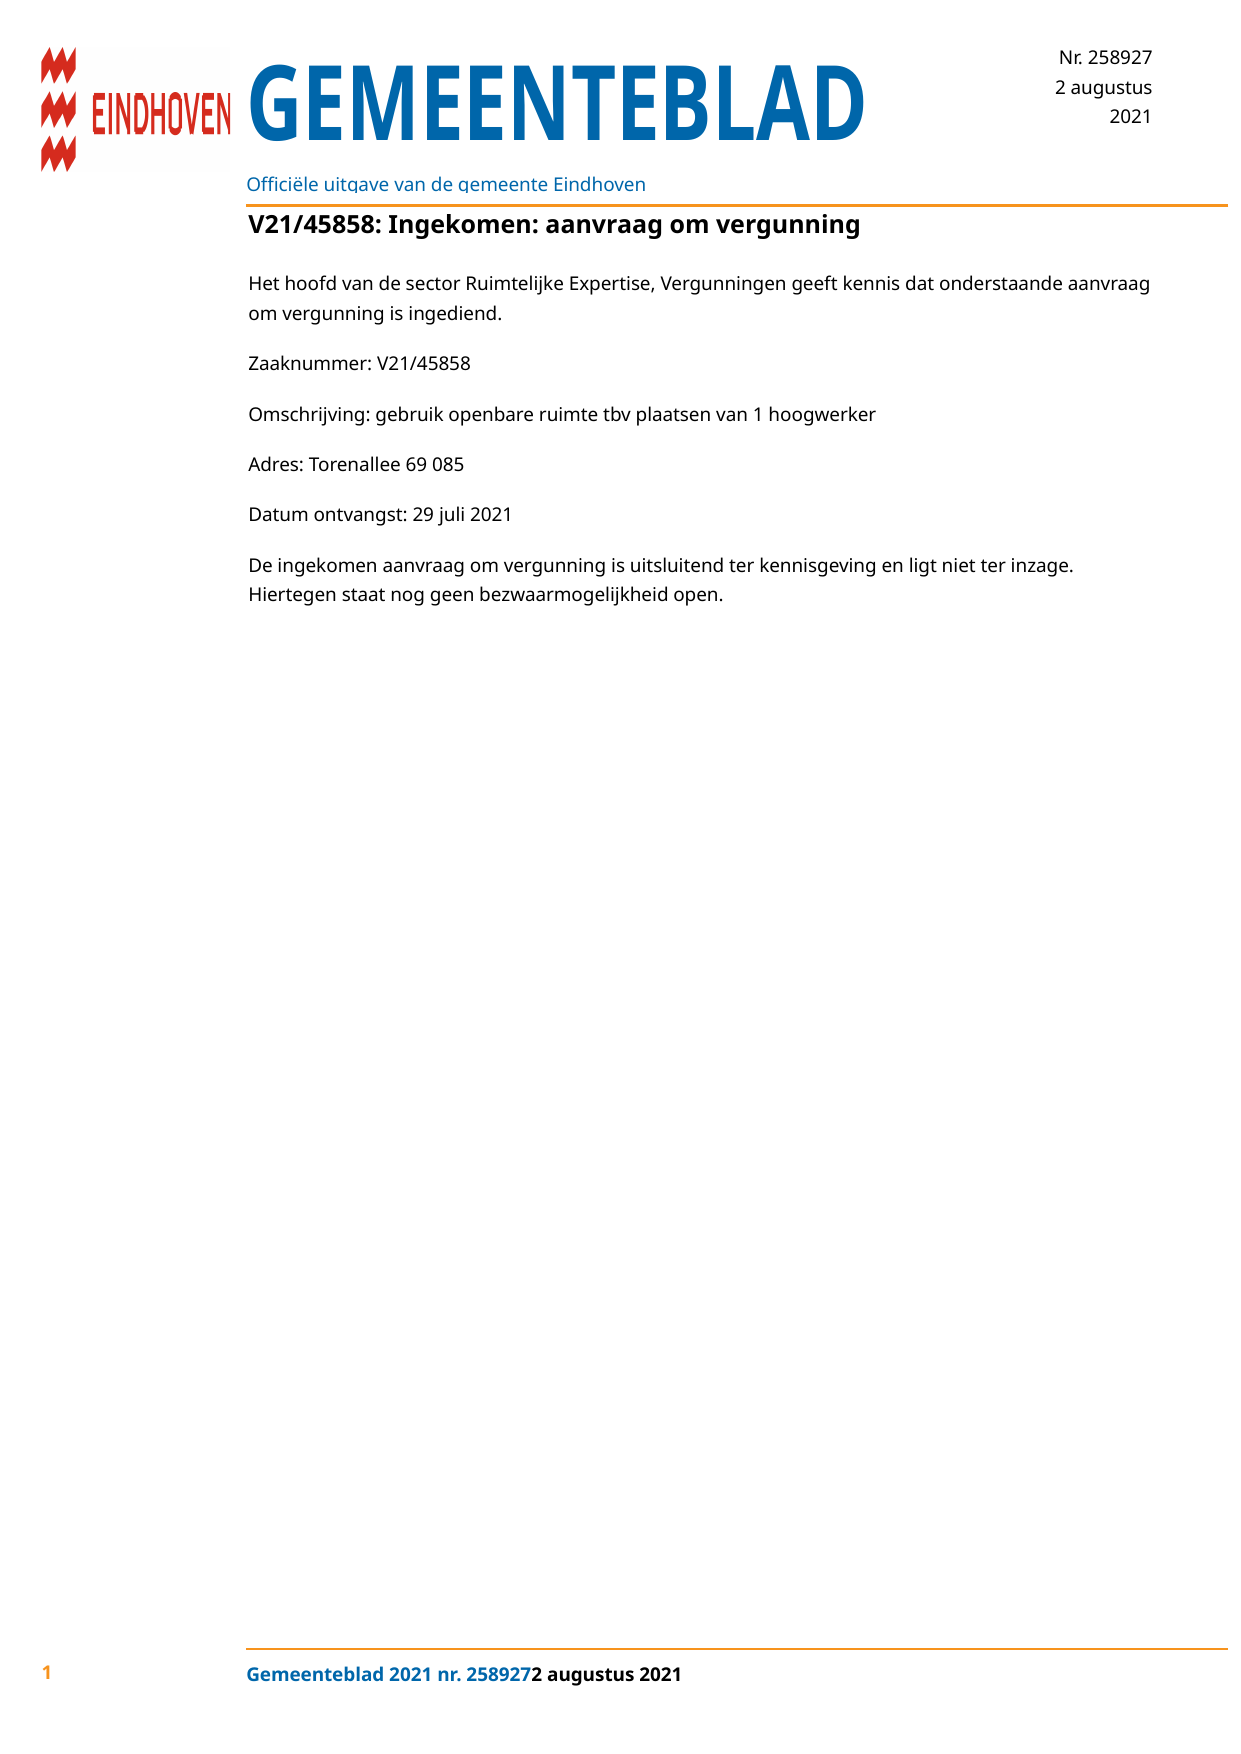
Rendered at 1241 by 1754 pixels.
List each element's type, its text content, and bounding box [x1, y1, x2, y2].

text Datum ontvangst: 29 juli 2021 [248, 502, 1152, 527]
text De ingekomen aanvraag om vergunning is uitsluitend ter kennisgeving en ligt niet ter inzage. Hiertegen staat nog geen bezwaarmogelijkheid open. [248, 552, 1152, 607]
text Adres: Torenallee 69 085 [248, 451, 1152, 477]
text V21/45858: Ingekomen: aanvraag om vergunning [248, 207, 1152, 241]
text Omschrijving: gebruik openbare ruimte tbv plaatsen van 1 hoogwerker [248, 401, 1152, 426]
picture [41, 47, 231, 172]
text Zaaknummer: V21/45858 [248, 350, 1152, 376]
text Het hoofd van de sector Ruimtelijke Expertise, Vergunningen geeft kennis dat onderstaande aanvraag om vergunning is ingediend. [248, 270, 1152, 326]
